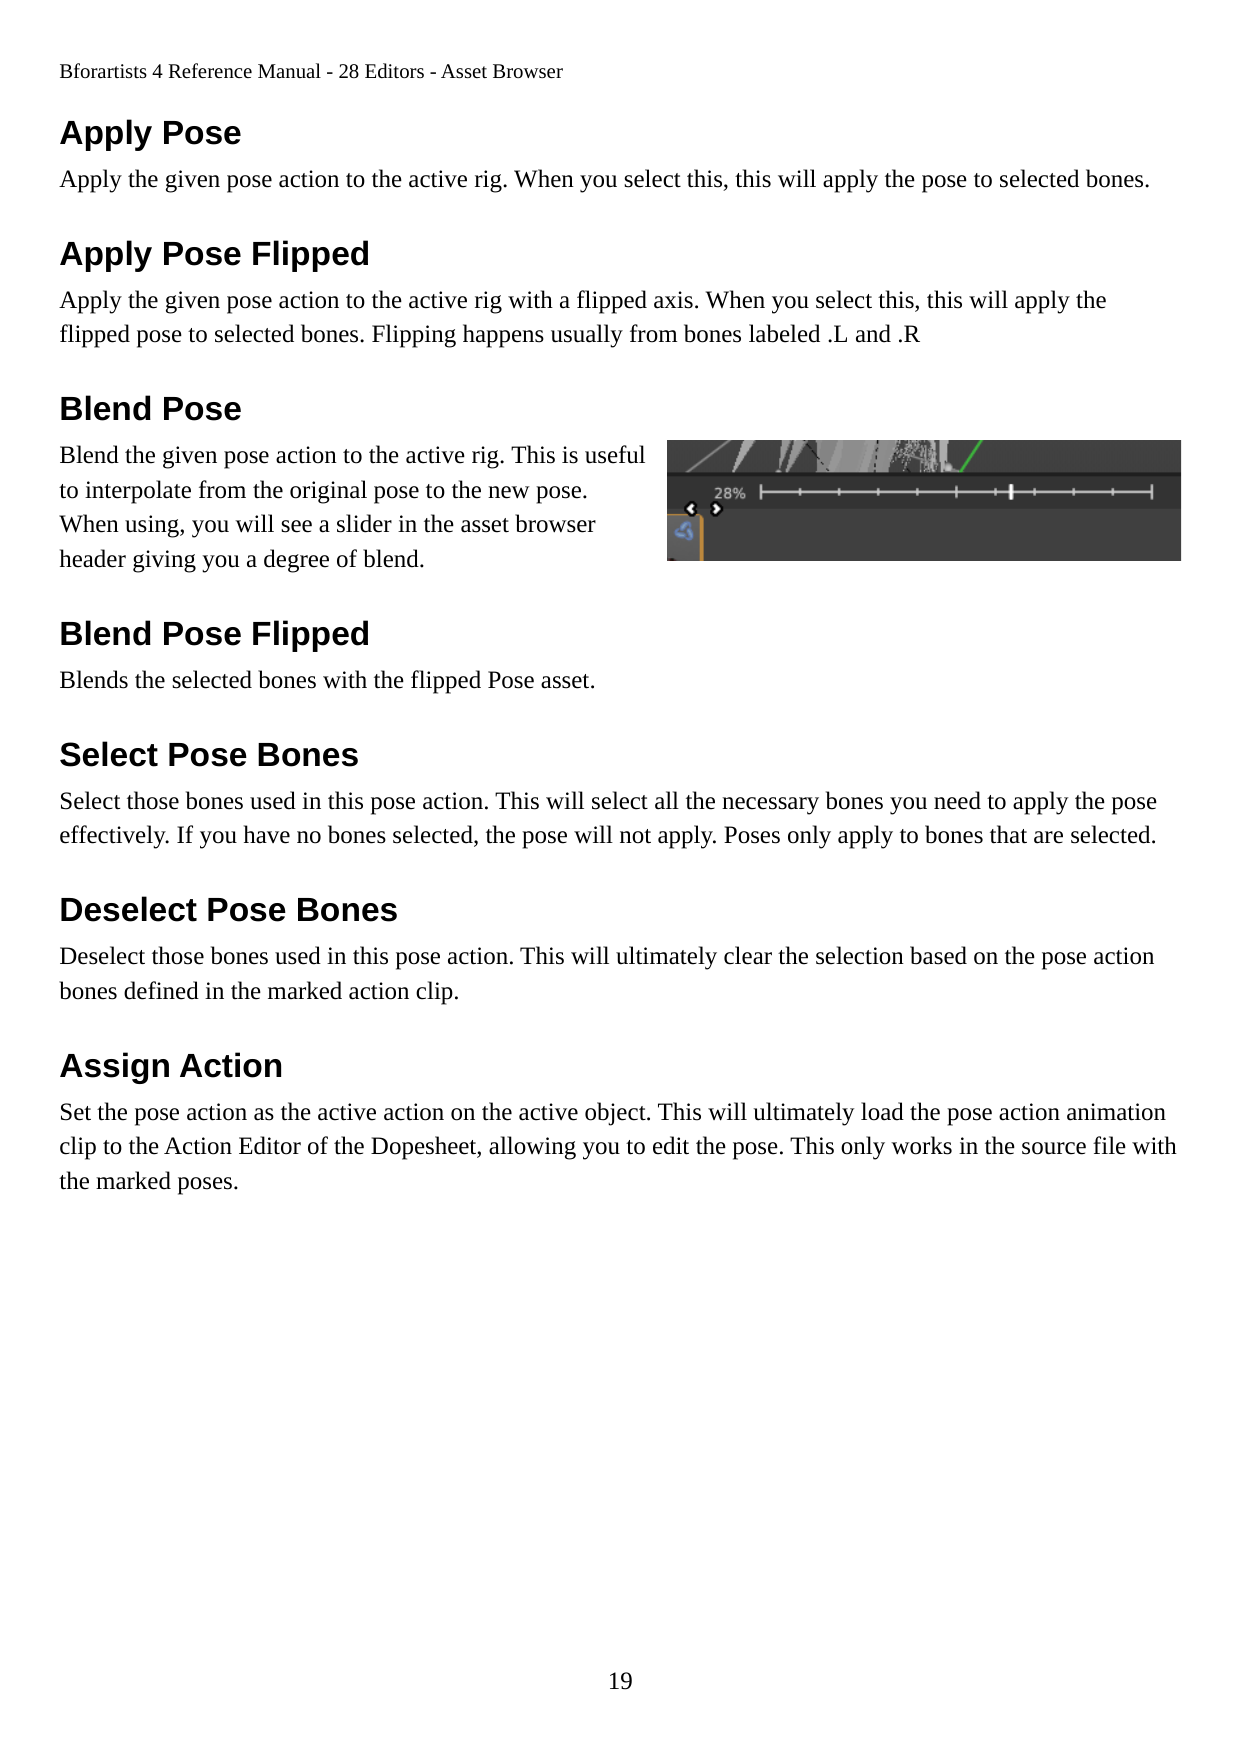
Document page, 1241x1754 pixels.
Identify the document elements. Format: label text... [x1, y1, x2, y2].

subtitle Blend Pose [59, 389, 1181, 428]
text Deselect those bones used in this pose action. This will ultimately clear the selection based on the pose action bones defined in the marked action clip. [59, 941, 1181, 1004]
subtitle Blend Pose Flipped [59, 614, 1181, 652]
subtitle Deselect Pose Bones [59, 890, 1181, 929]
subtitle Apply Pose [59, 113, 1181, 151]
text Blends the selected bones with the flipped Pose asset. [59, 665, 1181, 693]
text Set the pose action as the active action on the active object. This will ultimately load the pose action animation clip to the Action Editor of the Dopesheet, allowing you to edit the pose. This only works in the source file with the marked poses. [59, 1097, 1181, 1194]
subtitle Select Pose Bones [59, 735, 1181, 773]
text Select those bones used in this pose action. This will select all the necessary bones you need to apply the pose effectively. If you have no bones selected, the pose will not apply. Poses only apply to bones that are selected. [59, 786, 1181, 849]
text Apply the given pose action to the active rig. When you select this, this will apply the pose to selected bones. [59, 164, 1181, 192]
text Blend the given pose action to the active rig. This is useful to interpolate from the original pose to the new pose. When using, you will see a slider in the asset browser header giving you a degree of blend. [59, 440, 1181, 572]
subtitle Assign Action [59, 1046, 1181, 1084]
subtitle Apply Pose Flipped [59, 234, 1181, 272]
picture [667, 440, 1182, 561]
text Apply the given pose action to the active rig with a flipped axis. When you select this, this will apply the flipped pose to selected bones. Flipping happens usually from bones labeled .L and .R [59, 285, 1181, 348]
